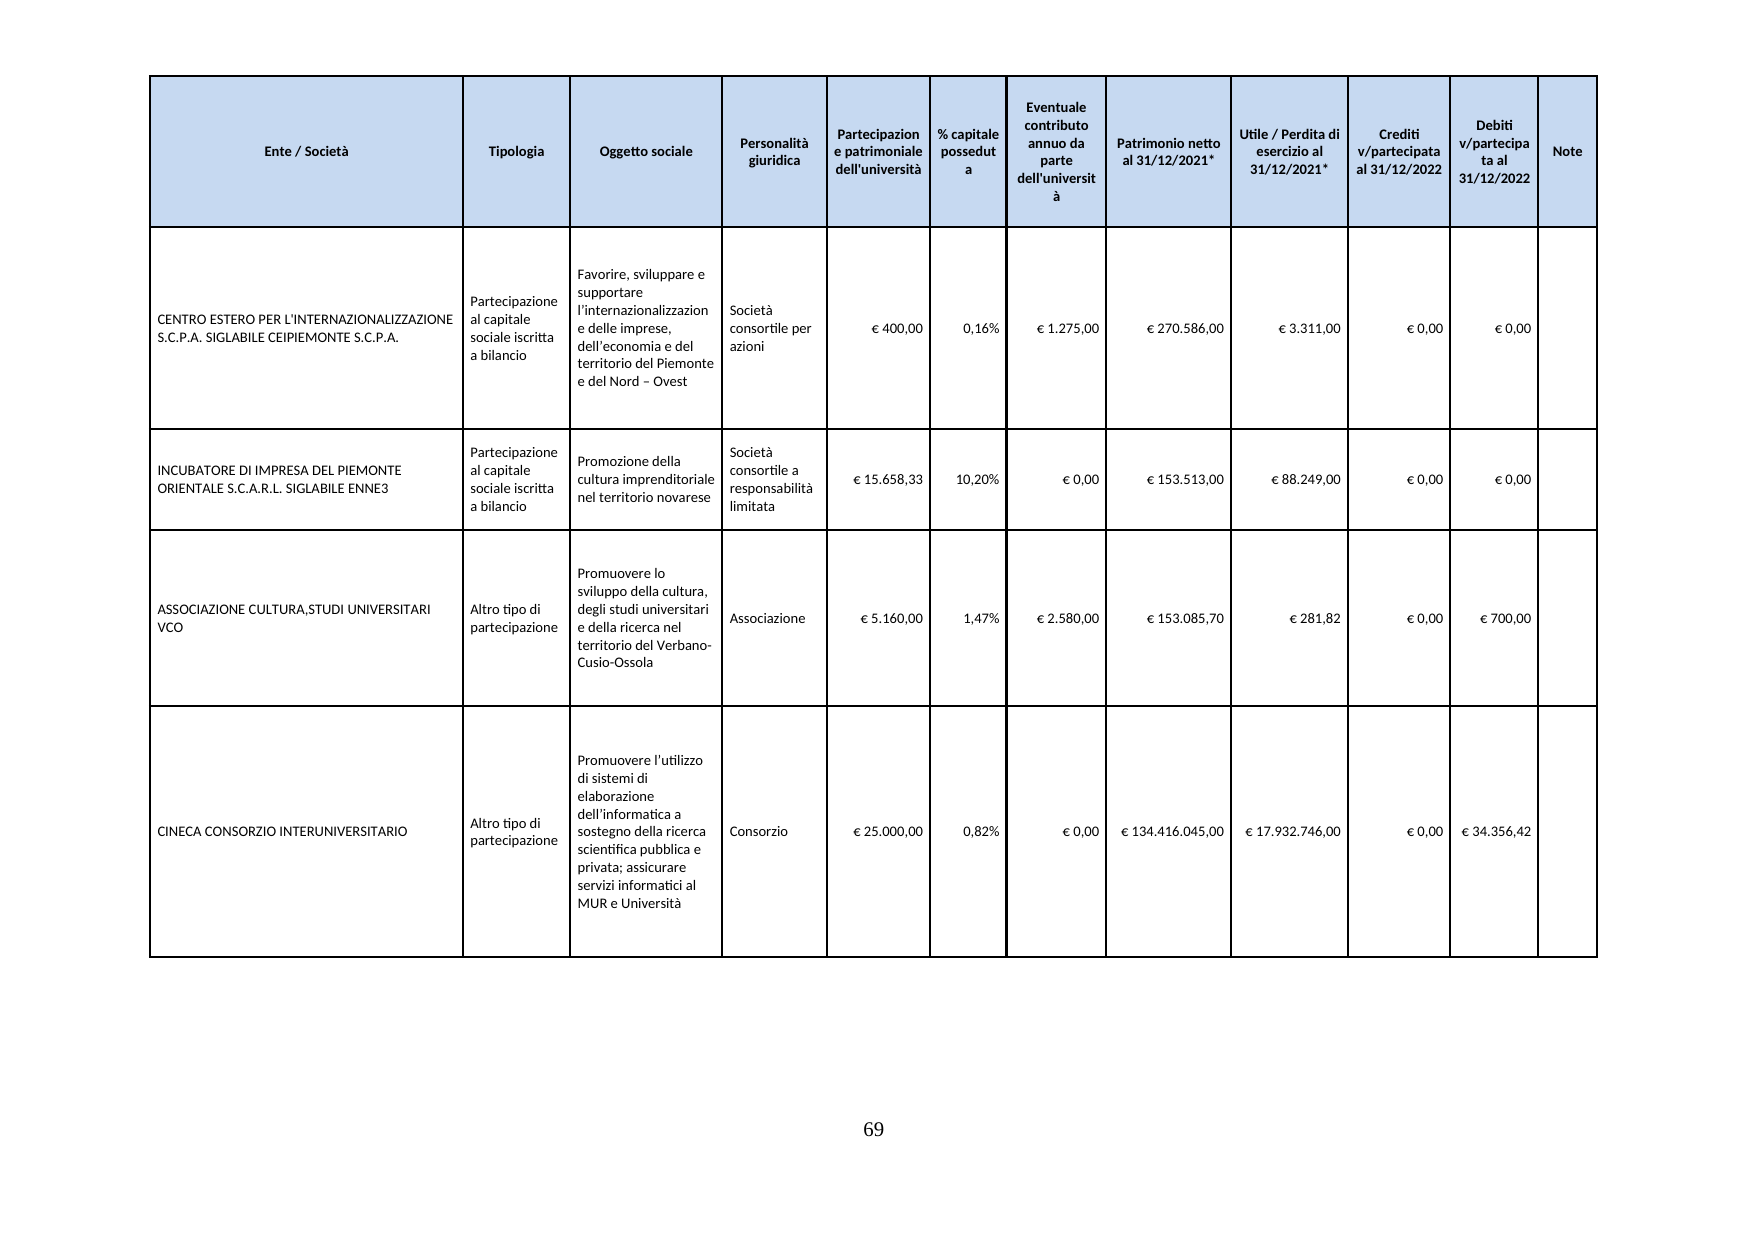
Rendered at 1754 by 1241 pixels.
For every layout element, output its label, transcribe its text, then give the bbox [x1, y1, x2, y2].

table_cell Società consortile a responsabilità limitata [723, 430, 826, 529]
table_cell Promuovere lo sviluppo della cultura, degli studi universitari e della ricerca nel territorio del Verbano-Cusio-Ossola [571, 531, 721, 705]
table_cell € 0,00 [1349, 228, 1449, 427]
table_cell 0,16% [931, 228, 1005, 427]
table_header % capitale posseduta [931, 77, 1005, 226]
table_header Tipologia [464, 77, 569, 226]
table_header Utile / Perdita di esercizio al 31/12/2021* [1232, 77, 1347, 226]
table_cell € 25.000,00 [828, 707, 929, 956]
table_cell € 3.311,00 [1232, 228, 1347, 427]
table_header Oggetto sociale [571, 77, 721, 226]
table_cell [1539, 707, 1596, 956]
table_cell € 88.249,00 [1232, 430, 1347, 529]
table_header Patrimonio netto al 31/12/2021* [1107, 77, 1230, 226]
table_header Eventuale contributo annuo da parte dell'università [1008, 77, 1105, 226]
table_cell Altro tipo di partecipazione [464, 531, 569, 705]
table_cell Società consortile per azioni [723, 228, 826, 427]
table_cell € 0,00 [1349, 531, 1449, 705]
table_header Partecipazione patrimoniale dell'università [828, 77, 929, 226]
table_cell € 34.356,42 [1451, 707, 1537, 956]
table_cell € 2.580,00 [1008, 531, 1105, 705]
table_cell Partecipazione al capitale sociale iscritta a bilancio [464, 430, 569, 529]
table_cell 1,47% [931, 531, 1005, 705]
table_header Debiti v/partecipata al 31/12/2022 [1451, 77, 1537, 226]
table_cell € 700,00 [1451, 531, 1537, 705]
table_cell € 0,00 [1008, 430, 1105, 529]
table_cell € 1.275,00 [1008, 228, 1105, 427]
table_cell € 5.160,00 [828, 531, 929, 705]
table_cell Favorire, sviluppare e supportare l’internazionalizzazione delle imprese, dell’economia e del territorio del Piemonte e del Nord – Ovest [571, 228, 721, 427]
table_cell € 153.513,00 [1107, 430, 1230, 529]
table_header Ente / Società [151, 77, 462, 226]
table_cell 0,82% [931, 707, 1005, 956]
table_header Note [1539, 77, 1596, 226]
table_header Personalità giuridica [723, 77, 826, 226]
table_cell [1539, 531, 1596, 705]
table_cell € 17.932.746,00 [1232, 707, 1347, 956]
table_cell € 0,00 [1008, 707, 1105, 956]
table_cell € 134.416.045,00 [1107, 707, 1230, 956]
table_cell 10,20% [931, 430, 1005, 529]
table_cell Consorzio [723, 707, 826, 956]
table_cell Partecipazione al capitale sociale iscritta a bilancio [464, 228, 569, 427]
table_cell € 0,00 [1451, 228, 1537, 427]
table_cell € 270.586,00 [1107, 228, 1230, 427]
table_cell € 400,00 [828, 228, 929, 427]
table_cell ASSOCIAZIONE CULTURA,STUDI UNIVERSITARI VCO [151, 531, 462, 705]
table_cell € 0,00 [1349, 430, 1449, 529]
table_cell Altro tipo di partecipazione [464, 707, 569, 956]
table_cell Promuovere l’utilizzo di sistemi di elaborazione dell’informatica a sostegno della ricerca scientifica pubblica e privata; assicurare servizi informatici al MUR e Università [571, 707, 721, 956]
table_header Crediti v/partecipata al 31/12/2022 [1349, 77, 1449, 226]
table_cell Associazione [723, 531, 826, 705]
table_cell [1539, 228, 1596, 427]
table_cell CINECA CONSORZIO INTERUNIVERSITARIO [151, 707, 462, 956]
table_cell CENTRO ESTERO PER L'INTERNAZIONALIZZAZIONE S.C.P.A. SIGLABILE CEIPIEMONTE S.C.P.A. [151, 228, 462, 427]
table_cell € 15.658,33 [828, 430, 929, 529]
table_cell Promozione della cultura imprenditoriale nel territorio novarese [571, 430, 721, 529]
table_cell € 0,00 [1349, 707, 1449, 956]
table_cell INCUBATORE DI IMPRESA DEL PIEMONTE ORIENTALE S.C.A.R.L. SIGLABILE ENNE3 [151, 430, 462, 529]
table_cell € 0,00 [1451, 430, 1537, 529]
table_cell [1539, 430, 1596, 529]
table_cell € 153.085,70 [1107, 531, 1230, 705]
table_cell € 281,82 [1232, 531, 1347, 705]
